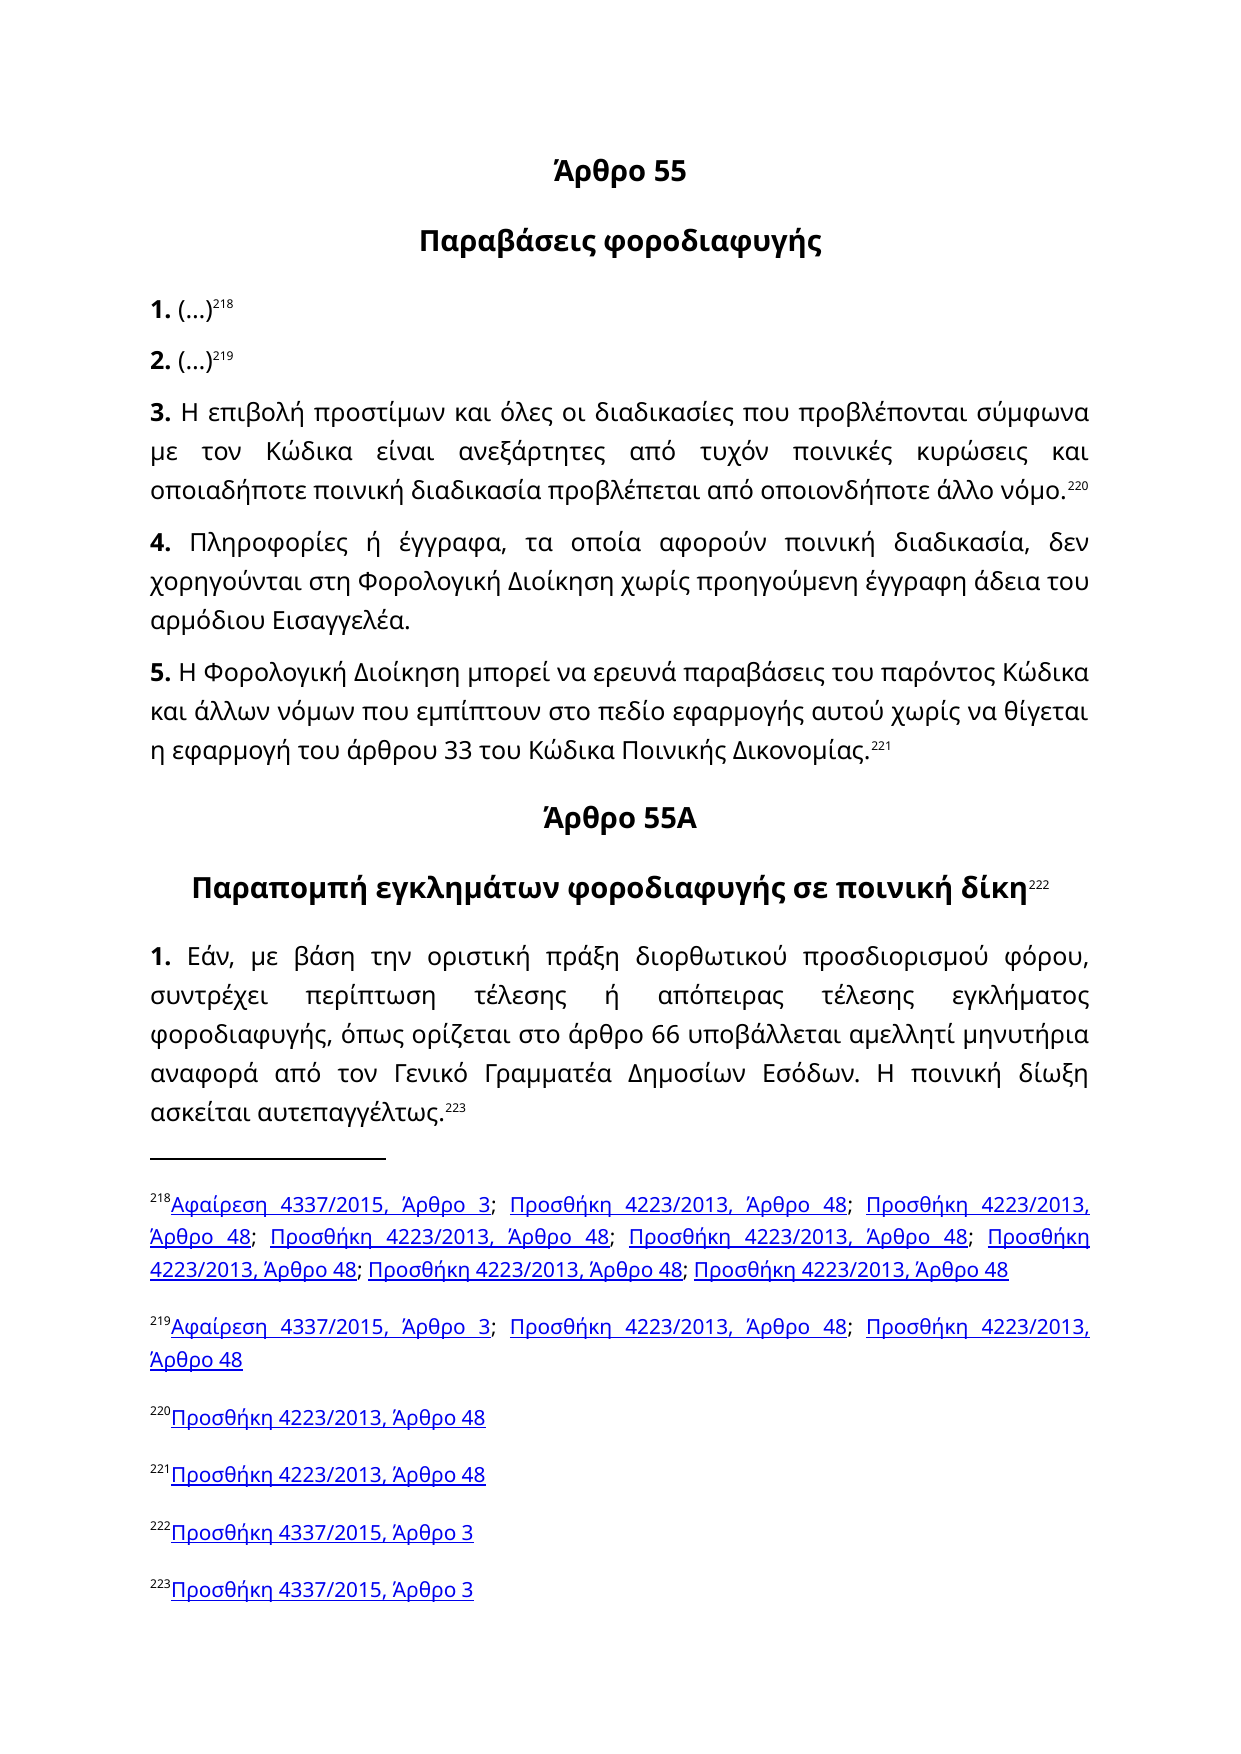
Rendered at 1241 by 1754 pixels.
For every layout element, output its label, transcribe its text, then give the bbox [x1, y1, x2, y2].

subtitle Άρθρο 55 [150, 150, 1090, 190]
text 3. Η επιβολή προστίμων και όλες οι διαδικασίες που προβλέπονται σύμφωνα με τον Κώδικα είναι ανεξάρτητες από τυχόν ποινικές κυρώσεις και οποιαδήποτε ποινική διαδικασία προβλέπεται από οποιονδήποτε άλλο νόμο. [150, 394, 1090, 507]
text Προσθήκη 4223/2013, Άρθρο 48 [150, 1403, 1090, 1431]
text 4. Πληροφορίες ή έγγραφα, τα οποία αφορούν ποινική διαδικασία, δεν χορηγούνται στη Φορολογική Διοίκηση χωρίς προηγούμενη έγγραφη άδεια του αρμόδιου Εισαγγελέα. [150, 524, 1090, 637]
text Προσθήκη 4223/2013, Άρθρο 48 [150, 1460, 1090, 1489]
text 2. (…) [150, 343, 1090, 377]
subtitle Άρθρο 55Α [150, 797, 1090, 837]
text Προσθήκη 4337/2015, Άρθρο 3 [150, 1518, 1090, 1546]
subtitle Παραπομπή εγκλημάτων φοροδιαφυγής σε ποινική δίκη [150, 868, 1090, 907]
subtitle Παραβάσεις φοροδιαφυγής [150, 221, 1090, 260]
text Προσθήκη 4337/2015, Άρθρο 3 [150, 1576, 1090, 1604]
text 5. Η Φορολογική Διοίκηση μπορεί να ερευνά παραβάσεις του παρόντος Κώδικα και άλλων νόμων που εμπίπτουν στο πεδίο εφαρμογής αυτού χωρίς να θίγεται η εφαρμογή του άρθρου 33 του Κώδικα Ποινικής Δικονομίας. [150, 654, 1090, 767]
text Αφαίρεση 4337/2015, Άρθρο 3; Προσθήκη 4223/2013, Άρθρο 48; Προσθήκη 4223/2013, Άρθρο 48 [150, 1312, 1090, 1373]
text 1. (…) [150, 291, 1090, 325]
text Αφαίρεση 4337/2015, Άρθρο 3; Προσθήκη 4223/2013, Άρθρο 48; Προσθήκη 4223/2013, Άρθρο 48; Προσθήκη 4223/2013, Άρθρο 48; Προσθήκη 4223/2013, Άρθρο 48; Προσθήκη 4223/2013, Άρθρο 48; Προσθήκη 4223/2013, Άρθρο 48; Προσθήκη 4223/2013, Άρθρο 48 [150, 1190, 1090, 1283]
text 1. Εάν, με βάση την οριστική πράξη διορθωτικού προσδιορισμού φόρου, συντρέχει περίπτωση τέλεσης ή απόπειρας τέλεσης εγκλήματος φοροδιαφυγής, όπως ορίζεται στο άρθρο 66 υποβάλλεται αμελλητί μηνυτήρια αναφορά από τον Γενικό Γραμματέα Δημοσίων Εσόδων. Η ποινική δίωξη ασκείται αυτεπαγγέλτως. [150, 938, 1090, 1129]
